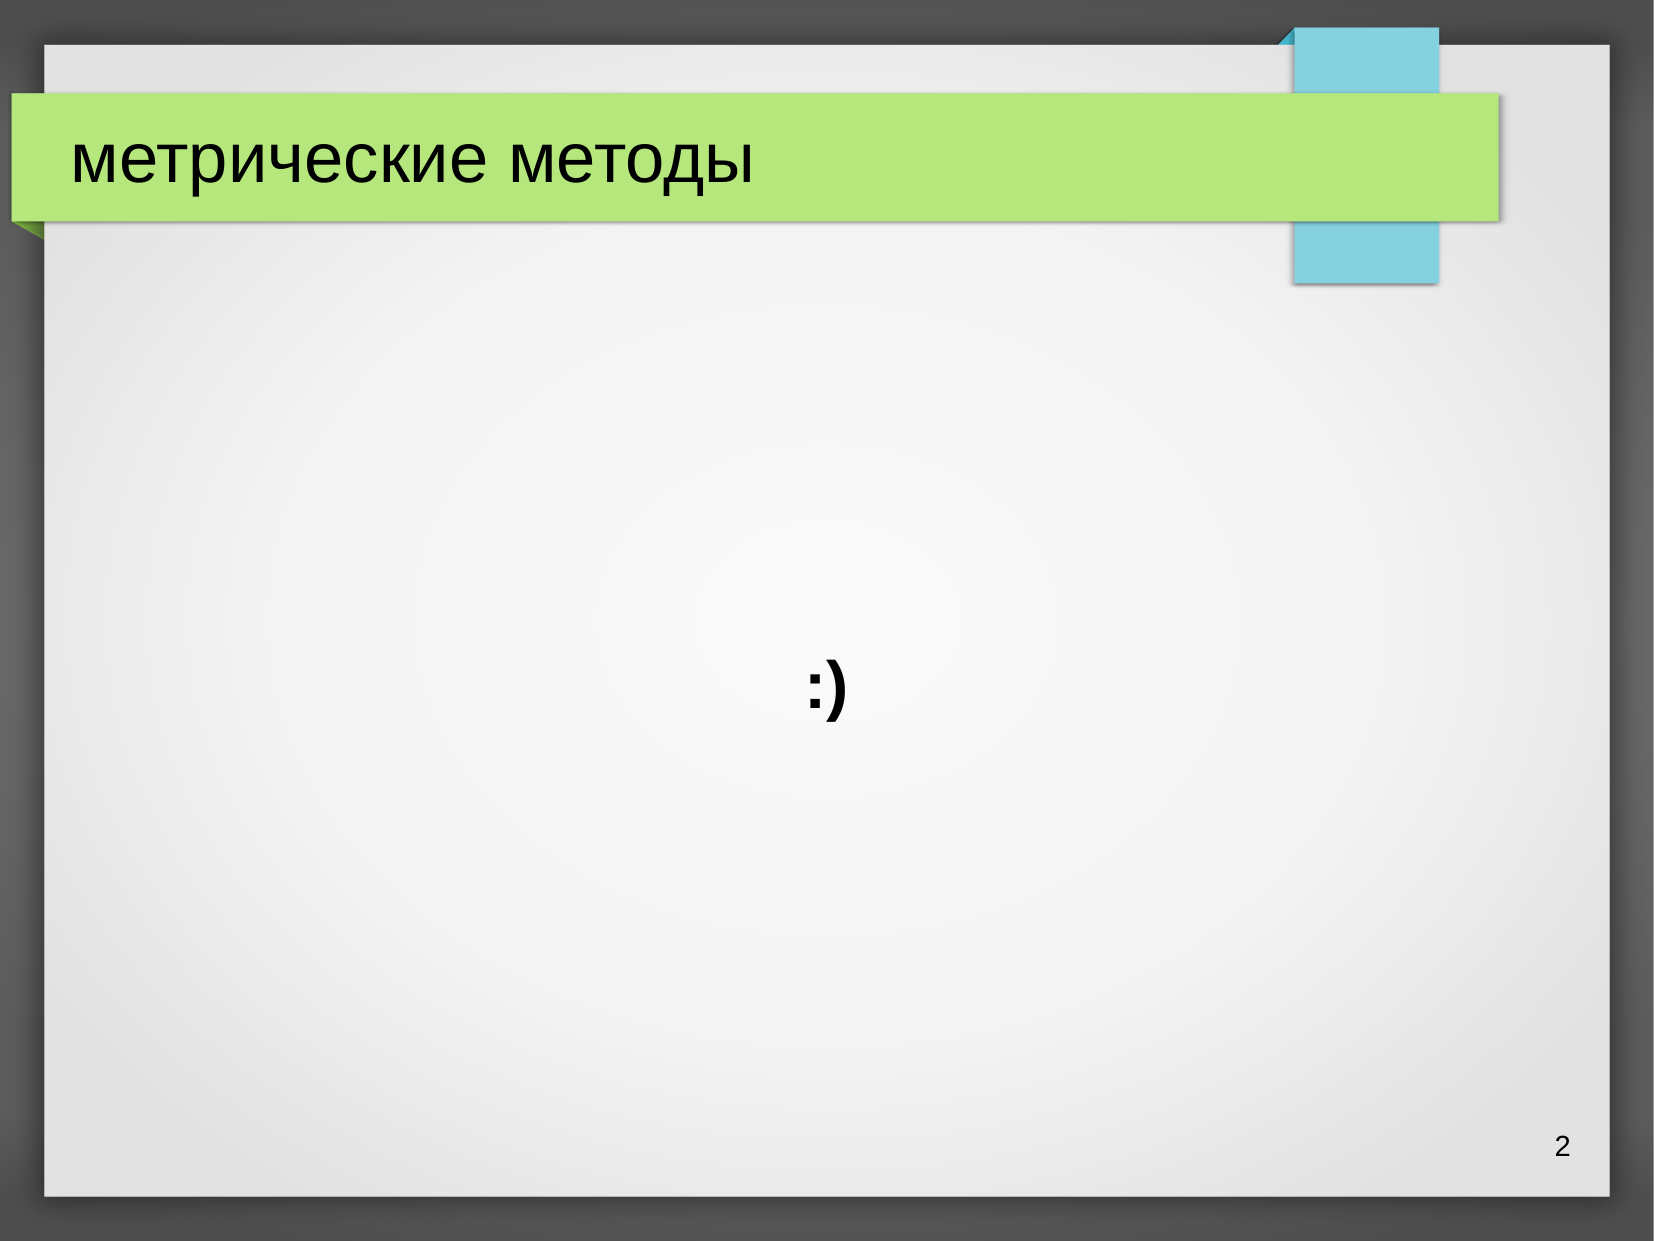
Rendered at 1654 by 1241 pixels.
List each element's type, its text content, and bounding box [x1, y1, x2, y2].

subtitle :) [82, 236, 1571, 1134]
title метрические методы [70, 118, 1205, 199]
picture [0, 0, 1654, 1241]
